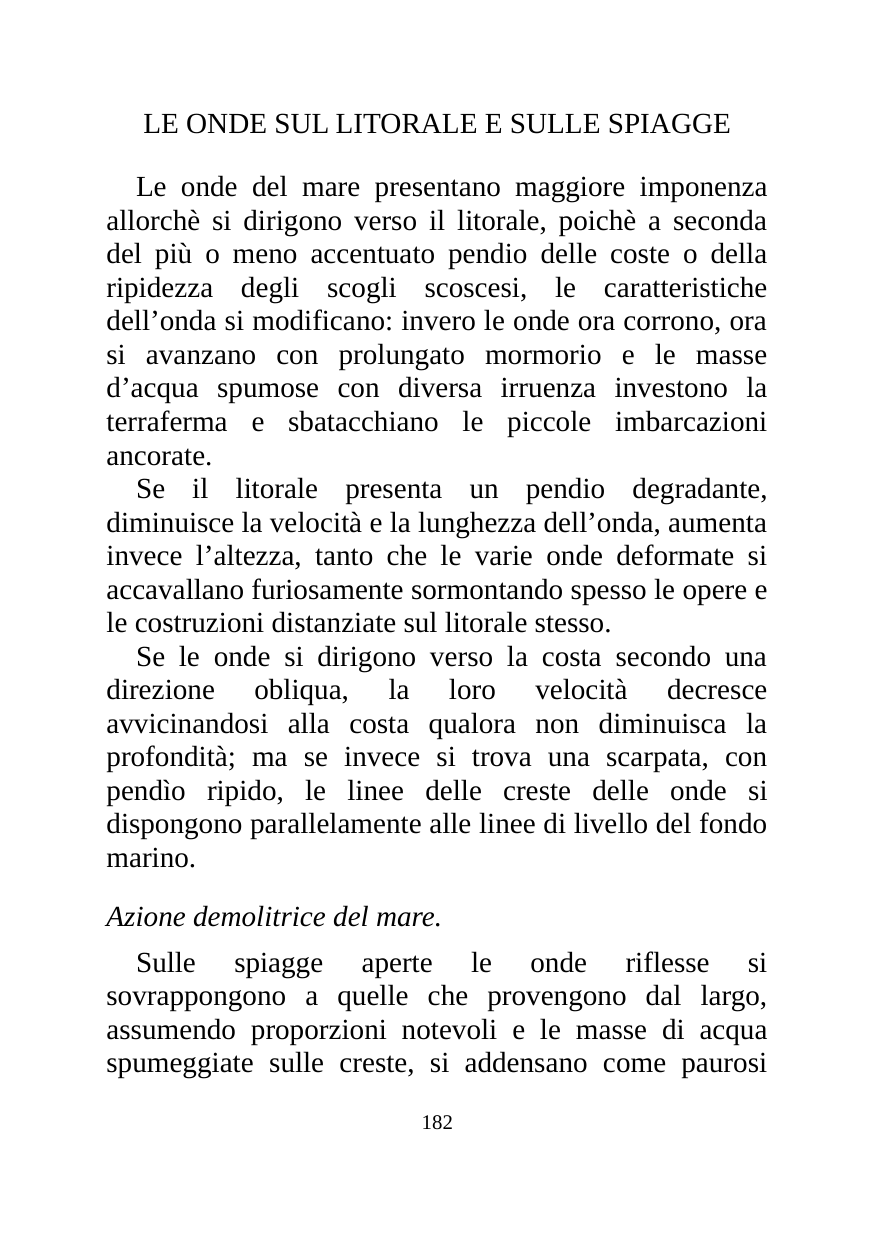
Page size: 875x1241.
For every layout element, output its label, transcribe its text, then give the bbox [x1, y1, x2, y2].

text Se le onde si dirigono verso la costa secondo una direzione obliqua, la loro velocità decresce avvicinandosi alla costa qualora non diminuisca la profondità; ma se invece si trova una scarpata, con pendìo ripido, le linee delle creste delle onde si dispongono parallelamente alle linee di livello del fondo marino. [106, 639, 768, 874]
text Sulle spiagge aperte le onde riflesse si sovrappongono a quelle che provengono dal largo, assumendo proporzioni notevoli e le masse di acqua spumeggiate sulle creste, si addensano come paurosi [106, 945, 768, 1079]
text Se il litorale presenta un pendio degradante, diminuisce la velocità e la lunghezza dell’onda, aumenta invece l’altezza, tanto che le varie onde deformate si accavallano furiosamente sormontando spesso le opere e le costruzioni distanziate sul litorale stesso. [106, 471, 768, 639]
subtitle LE ONDE SUL LITORALE E SULLE SPIAGGE [106, 106, 768, 140]
text Le onde del mare presentano maggiore imponenza allorchè si dirigono verso il litorale, poichè a seconda del più o meno accentuato pendio delle coste o della ripidezza degli scogli scoscesi, le caratteristiche dell’onda si modificano: invero le onde ora corrono, ora si avanzano con prolungato mormorio e le masse d’acqua spumose con diversa irruenza investono la terraferma e sbatacchiano le piccole imbarcazioni ancorate. [106, 169, 768, 471]
subtitle Azione demolitrice del mare. [106, 899, 768, 932]
